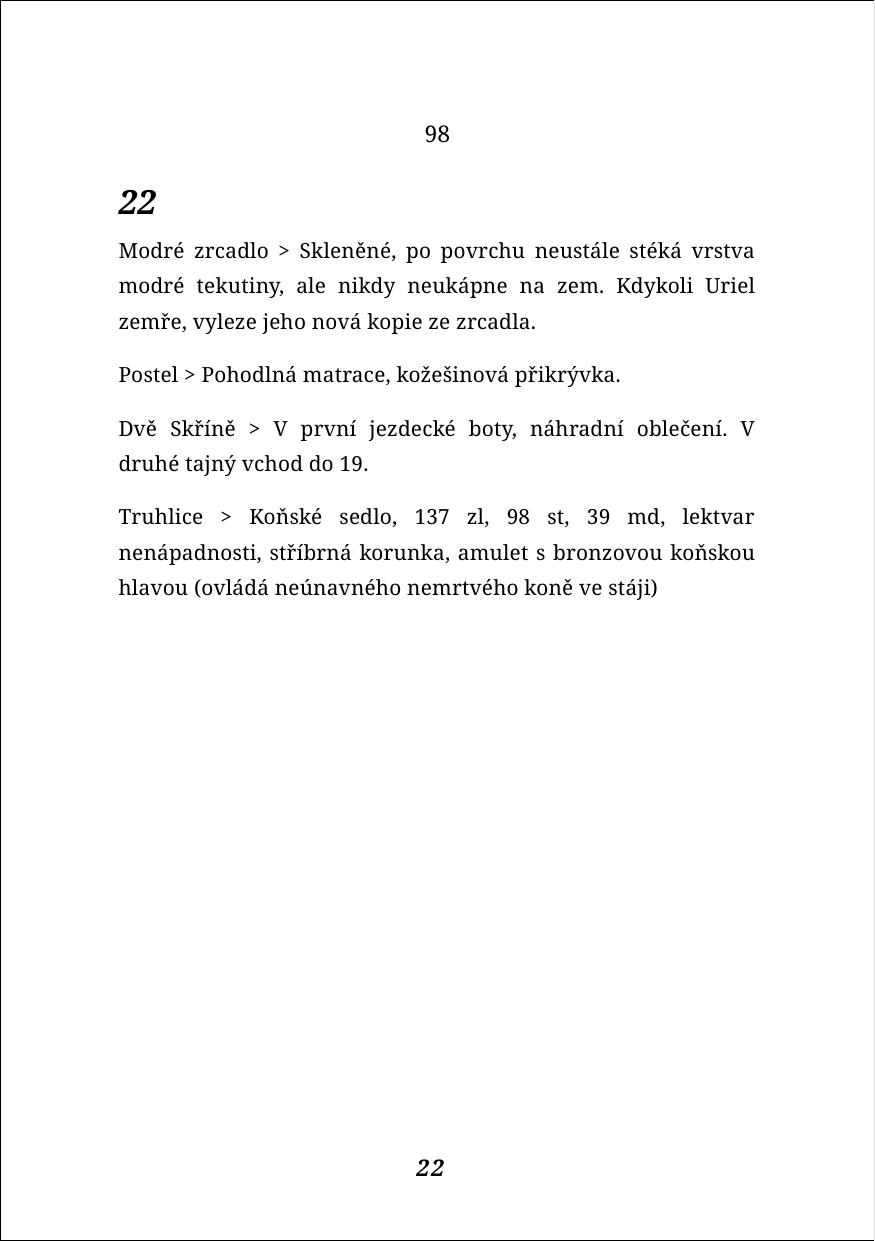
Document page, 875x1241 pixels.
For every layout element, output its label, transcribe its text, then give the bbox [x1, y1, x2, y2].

subtitle 22 [118, 179, 756, 224]
text Postel > Pohodlná matrace, kožešinová přikrývka. [118, 360, 756, 389]
text Truhlice > Koňské sedlo, 137 zl, 98 st, 39 md, lektvar nenápadnosti, stříbrná korunka, amulet s bronzovou koňskou hlavou (ovládá neúnavného nemrtvého koně ve stáji) [118, 502, 756, 602]
text Dvě Skříně > V první jezdecké boty, náhradní oblečení. V druhé tajný vchod do 19. [118, 414, 756, 478]
text Modré zrcadlo > Skleněné, po povrchu neustále stéká vrstva modré tekutiny, ale nikdy neukápne na zem. Kdykoli Uriel zemře, vyleze jeho nová kopie ze zrcadla. [118, 236, 756, 336]
